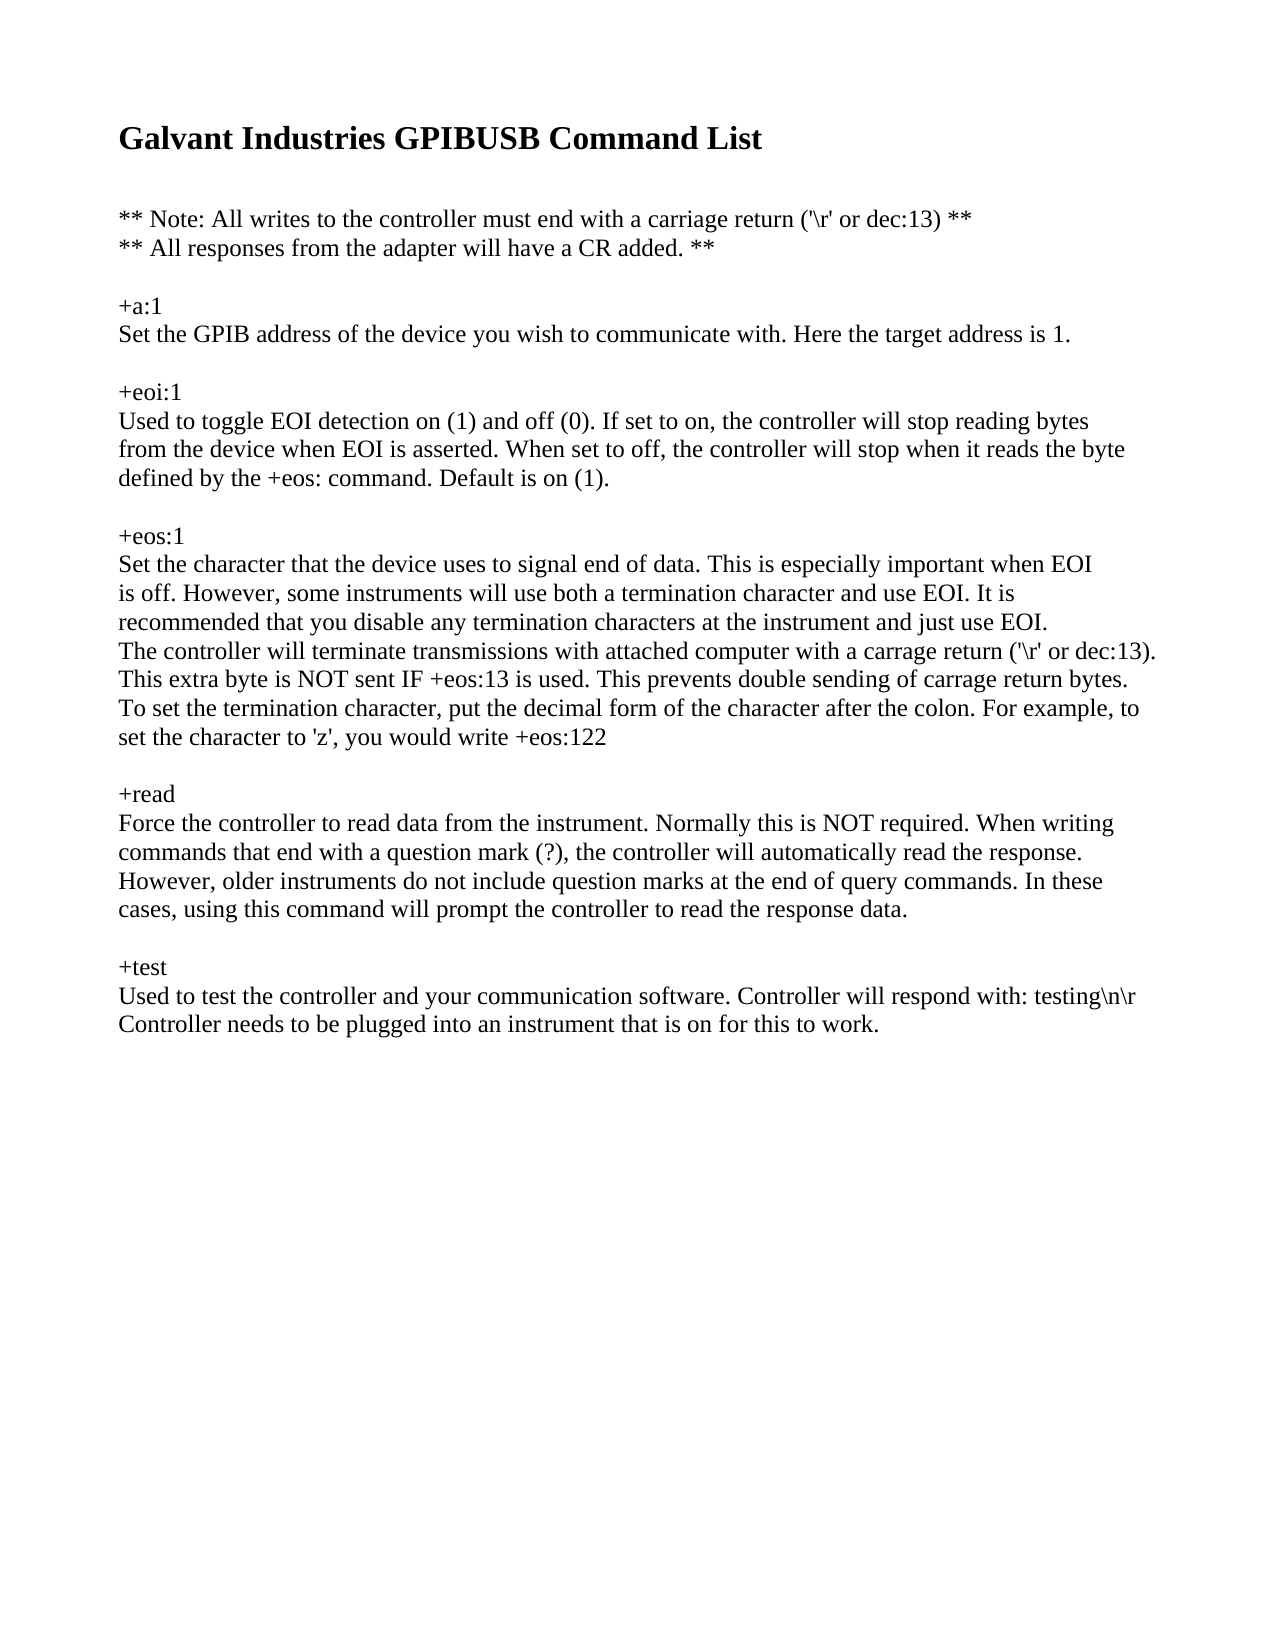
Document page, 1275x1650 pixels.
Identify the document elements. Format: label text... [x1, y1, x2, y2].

text Force the controller to read data from the instrument. Normally this is NOT required. When writing [118, 808, 1157, 837]
text is off. However, some instruments will use both a termination character and use EOI. It is recommended that you disable any termination characters at the instrument and just use EOI. [118, 578, 1157, 636]
text +a:1 [118, 291, 1157, 319]
text Galvant Industries GPIBUSB Command List [118, 118, 1157, 156]
text Set the GPIB address of the device you wish to communicate with. Here the target address is 1. [118, 319, 1157, 348]
text Used to test the controller and your communication software. Controller will respond with: testing\n\r [118, 981, 1157, 1009]
text commands that end with a question mark (?), the controller will automatically read the response. [118, 837, 1157, 866]
text +test [118, 952, 1157, 981]
text +eos:1 [118, 521, 1157, 549]
text Set the character that the device uses to signal end of data. This is especially important when EOI [118, 549, 1157, 578]
text ** Note: All writes to the controller must end with a carriage return ('\r' or dec:13) ** [118, 204, 1157, 233]
text +read [118, 779, 1157, 808]
text To set the termination character, put the decimal form of the character after the colon. For example, to [118, 693, 1157, 722]
text Used to toggle EOI detection on (1) and off (0). If set to on, the controller will stop reading bytes [118, 406, 1157, 434]
text defined by the +eos: command. Default is on (1). [118, 463, 1157, 492]
text However, older instruments do not include question marks at the end of query commands. In these cases, using this command will prompt the controller to read the response data. [118, 866, 1157, 923]
text This extra byte is NOT sent IF +eos:13 is used. This prevents double sending of carrage return bytes. [118, 664, 1157, 693]
text ** All responses from the adapter will have a CR added. ** [118, 233, 1157, 262]
text The controller will terminate transmissions with attached computer with a carrage return ('\r' or dec:13). [118, 636, 1157, 664]
text from the device when EOI is asserted. When set to off, the controller will stop when it reads the byte [118, 434, 1157, 463]
text Controller needs to be plugged into an instrument that is on for this to work. [118, 1009, 1157, 1038]
text +eoi:1 [118, 377, 1157, 406]
text set the character to 'z', you would write +eos:122 [118, 722, 1157, 751]
